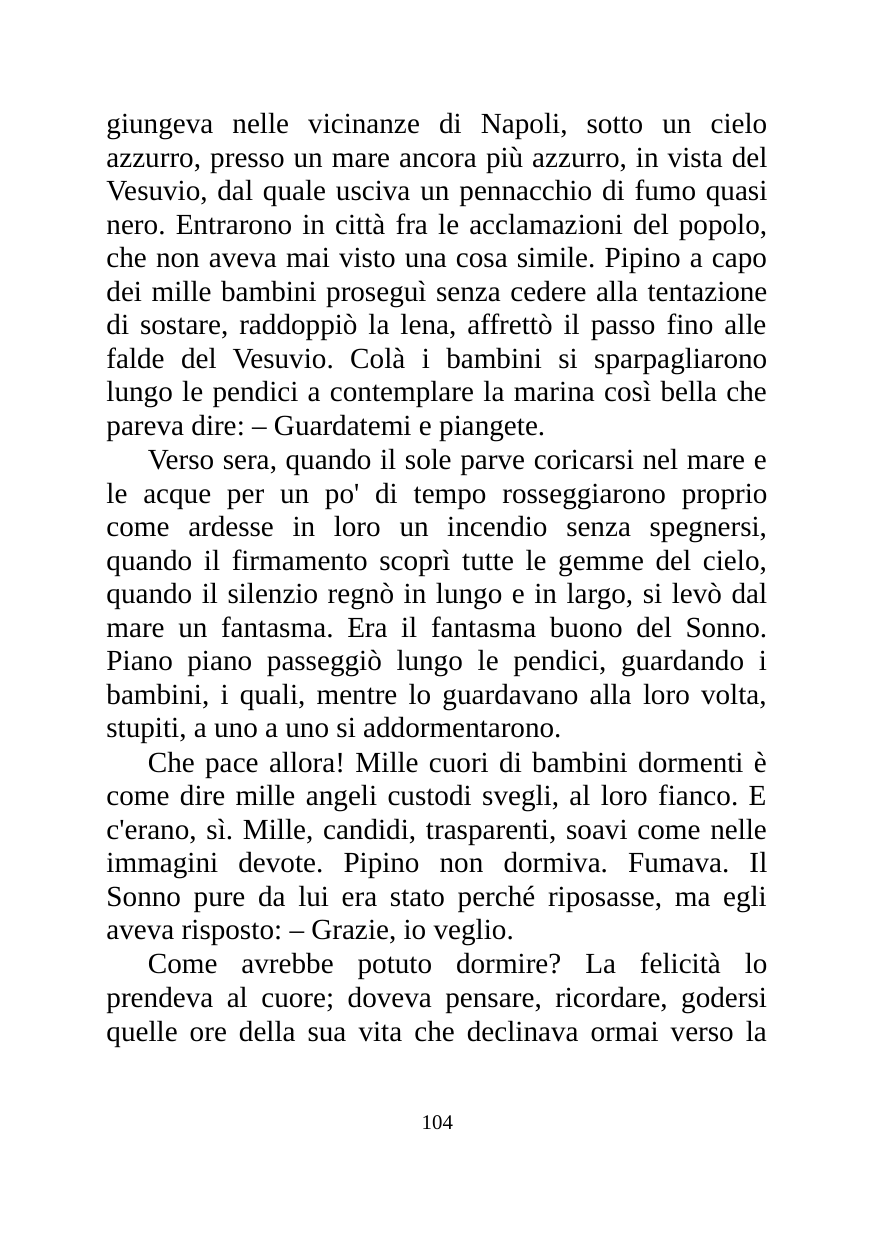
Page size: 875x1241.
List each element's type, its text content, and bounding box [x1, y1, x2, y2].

text giungeva nelle vicinanze di Napoli, sotto un cielo azzurro, presso un mare ancora più azzurro, in vista del Vesuvio, dal quale usciva un pennacchio di fumo quasi nero. Entrarono in città fra le acclamazioni del popolo, che non aveva mai visto una cosa simile. Pipino a capo dei mille bambini proseguì senza cedere alla tentazione di sostare, raddoppiò la lena, affrettò il passo fino alle falde del Vesuvio. Colà i bambini si sparpagliarono lungo le pendici a contemplare la marina così bella che pareva dire: – Guardatemi e piangete. [106, 106, 768, 442]
text Come avrebbe potuto dormire? La felicità lo prendeva al cuore; doveva pensare, ricordare, godersi quelle ore della sua vita che declinava ormai verso la [106, 947, 768, 1047]
text Verso sera, quando il sole parve coricarsi nel mare e le acque per un po' di tempo rosseggiarono proprio come ardesse in loro un incendio senza spegnersi, quando il firmamento scoprì tutte le gemme del cielo, quando il silenzio regnò in lungo e in largo, si levò dal mare un fantasma. Era il fantasma buono del Sonno. Piano piano passeggiò lungo le pendici, guardando i bambini, i quali, mentre lo guardavano alla loro volta, stupiti, a uno a uno si addormentarono. [106, 442, 768, 744]
text Che pace allora! Mille cuori di bambini dormenti è come dire mille angeli custodi svegli, al loro fianco. E c'erano, sì. Mille, candidi, trasparenti, soavi come nelle immagini devote. Pipino non dormiva. Fumava. Il Sonno pure da lui era stato perché riposasse, ma egli aveva risposto: – Grazie, io veglio. [106, 745, 768, 946]
